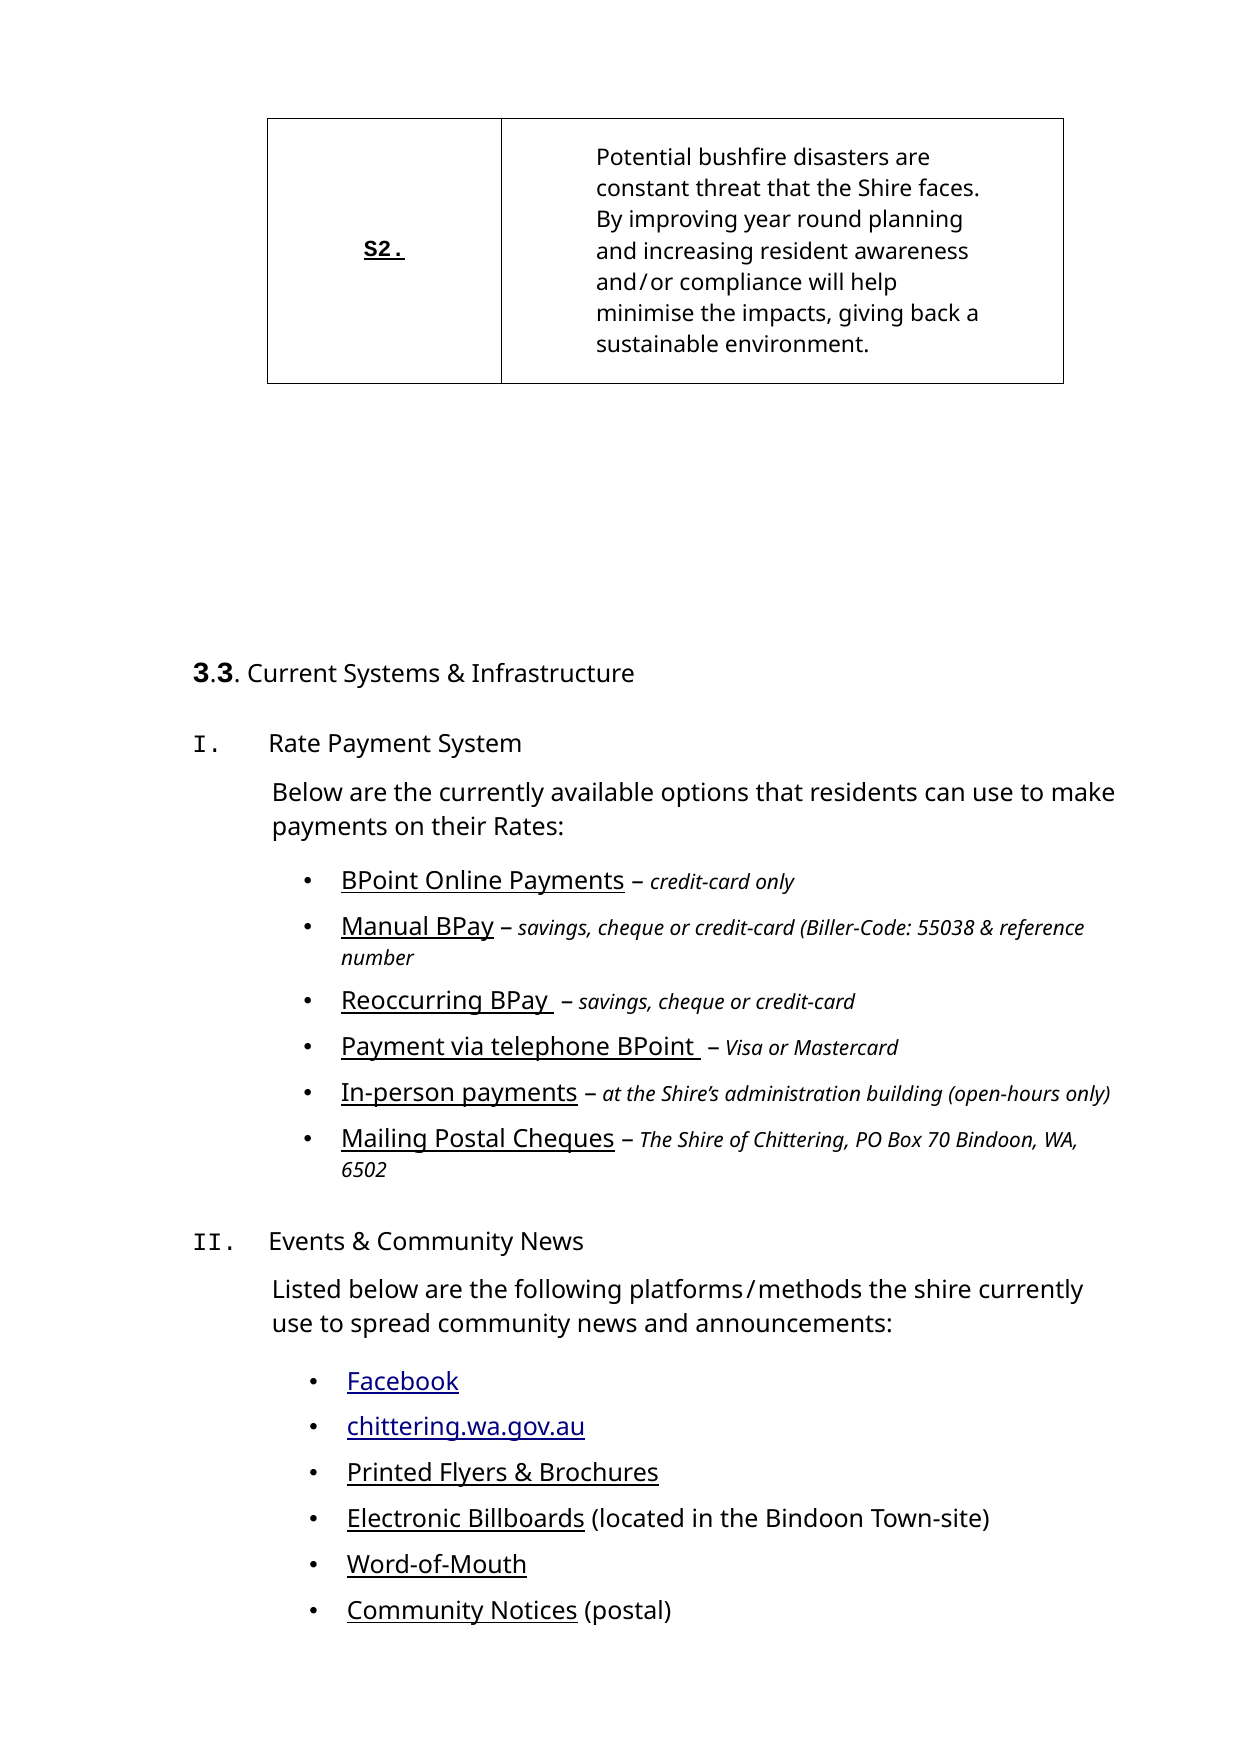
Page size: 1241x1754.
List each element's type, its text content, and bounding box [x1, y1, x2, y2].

list Below are the currently available options that residents can use to make payments on their Rates: [272, 774, 1122, 842]
list Mailing Postal Cheques – The Shire of Chittering, PO Box 70 Bindoon, WA, 6502 [303, 1121, 1122, 1183]
list Rate Payment System [192, 726, 1122, 760]
list chittering.wa.gov.au [309, 1409, 1122, 1443]
list Manual BPay – savings, cheque or credit-card (Biller-Code: 55038 & reference number [303, 909, 1122, 971]
text 3.3. Current Systems & Infrastructure [192, 656, 1122, 692]
list Facebook [309, 1363, 1122, 1397]
list Electronic Billboards (located in the Bindoon Town-site) [309, 1501, 1122, 1535]
list Community Notices (postal) [309, 1593, 1122, 1627]
table_cell Potential bushfire disasters are constant threat that the Shire faces. By improving year round planning and increasing resident awareness and / or compliance will help minimise the impacts, giving back a sustainable environment. [502, 119, 1063, 382]
table_cell S2. [268, 119, 501, 382]
list Payment via telephone BPoint – Visa or Mastercard [303, 1029, 1122, 1063]
list Events & Community News [192, 1223, 1122, 1258]
list BPoint Online Payments – credit-card only [303, 863, 1122, 897]
list Printed Flyers & Brochures [309, 1455, 1122, 1489]
list Word-of-Mouth [309, 1547, 1122, 1581]
list In-person payments – at the Shire’s administration building (open-hours only) [303, 1075, 1122, 1109]
text Listed below are the following platforms / methods the shire currently use to spread community news and announcements: [272, 1272, 1122, 1340]
list Reoccurring BPay – savings, cheque or credit-card [303, 983, 1122, 1017]
